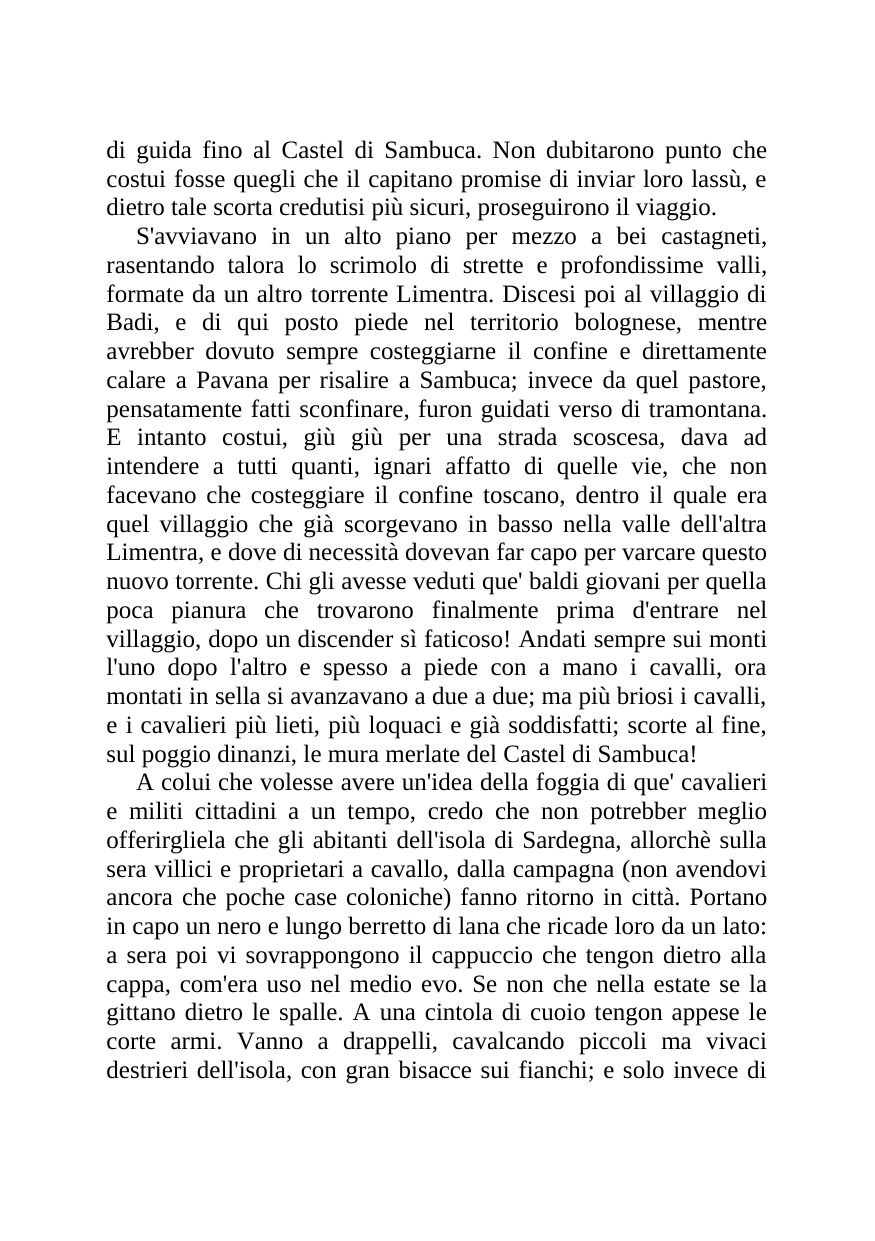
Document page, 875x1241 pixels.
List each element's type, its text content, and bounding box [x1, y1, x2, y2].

text di guida fino al Castel di Sambuca. Non dubitarono punto che costui fosse quegli che il capitano promise di inviar loro lassù, e dietro tale scorta credutisi più sicuri, proseguirono il viaggio. [106, 135, 768, 221]
text S'avviavano in un alto piano per mezzo a bei castagneti, rasentando talora lo scrimolo di strette e profondissime valli, formate da un altro torrente Limentra. Discesi poi al villaggio di Badi, e di qui posto piede nel territorio bolognese, mentre avrebber dovuto sempre costeggiarne il confine e direttamente calare a Pavana per risalire a Sambuca; invece da quel pastore, pensatamente fatti sconfinare, furon guidati verso di tramontana. E intanto costui, giù giù per una strada scoscesa, dava ad intendere a tutti quanti, ignari affatto di quelle vie, che non facevano che costeggiare il confine toscano, dentro il quale era quel villaggio che già scorgevano in basso nella valle dell'altra Limentra, e dove di necessità dovevan far capo per varcare questo nuovo torrente. Chi gli avesse veduti que' baldi giovani per quella poca pianura che trovarono finalmente prima d'entrare nel villaggio, dopo un discender sì faticoso! Andati sempre sui monti l'uno dopo l'altro e spesso a piede con a mano i cavalli, ora montati in sella si avanzavano a due a due; ma più briosi i cavalli, e i cavalieri più lieti, più loquaci e già soddisfatti; scorte al fine, sul poggio dinanzi, le mura merlate del Castel di Sambuca! [106, 221, 768, 767]
text A colui che volesse avere un'idea della foggia di que' cavalieri e militi cittadini a un tempo, credo che non potrebber meglio offerirgliela che gli abitanti dell'isola di Sardegna, allorchè sulla sera villici e proprietari a cavallo, dalla campagna (non avendovi ancora che poche case coloniche) fanno ritorno in città. Portano in capo un nero e lungo berretto di lana che ricade loro da un lato: a sera poi vi sovrappongono il cappuccio che tengon dietro alla cappa, com'era uso nel medio evo. Se non che nella estate se la gittano dietro le spalle. A una cintola di cuoio tengon appese le corte armi. Vanno a drappelli, cavalcando piccoli ma vivaci destrieri dell'isola, con gran bisacce sui fianchi; e solo invece di [106, 767, 768, 1084]
